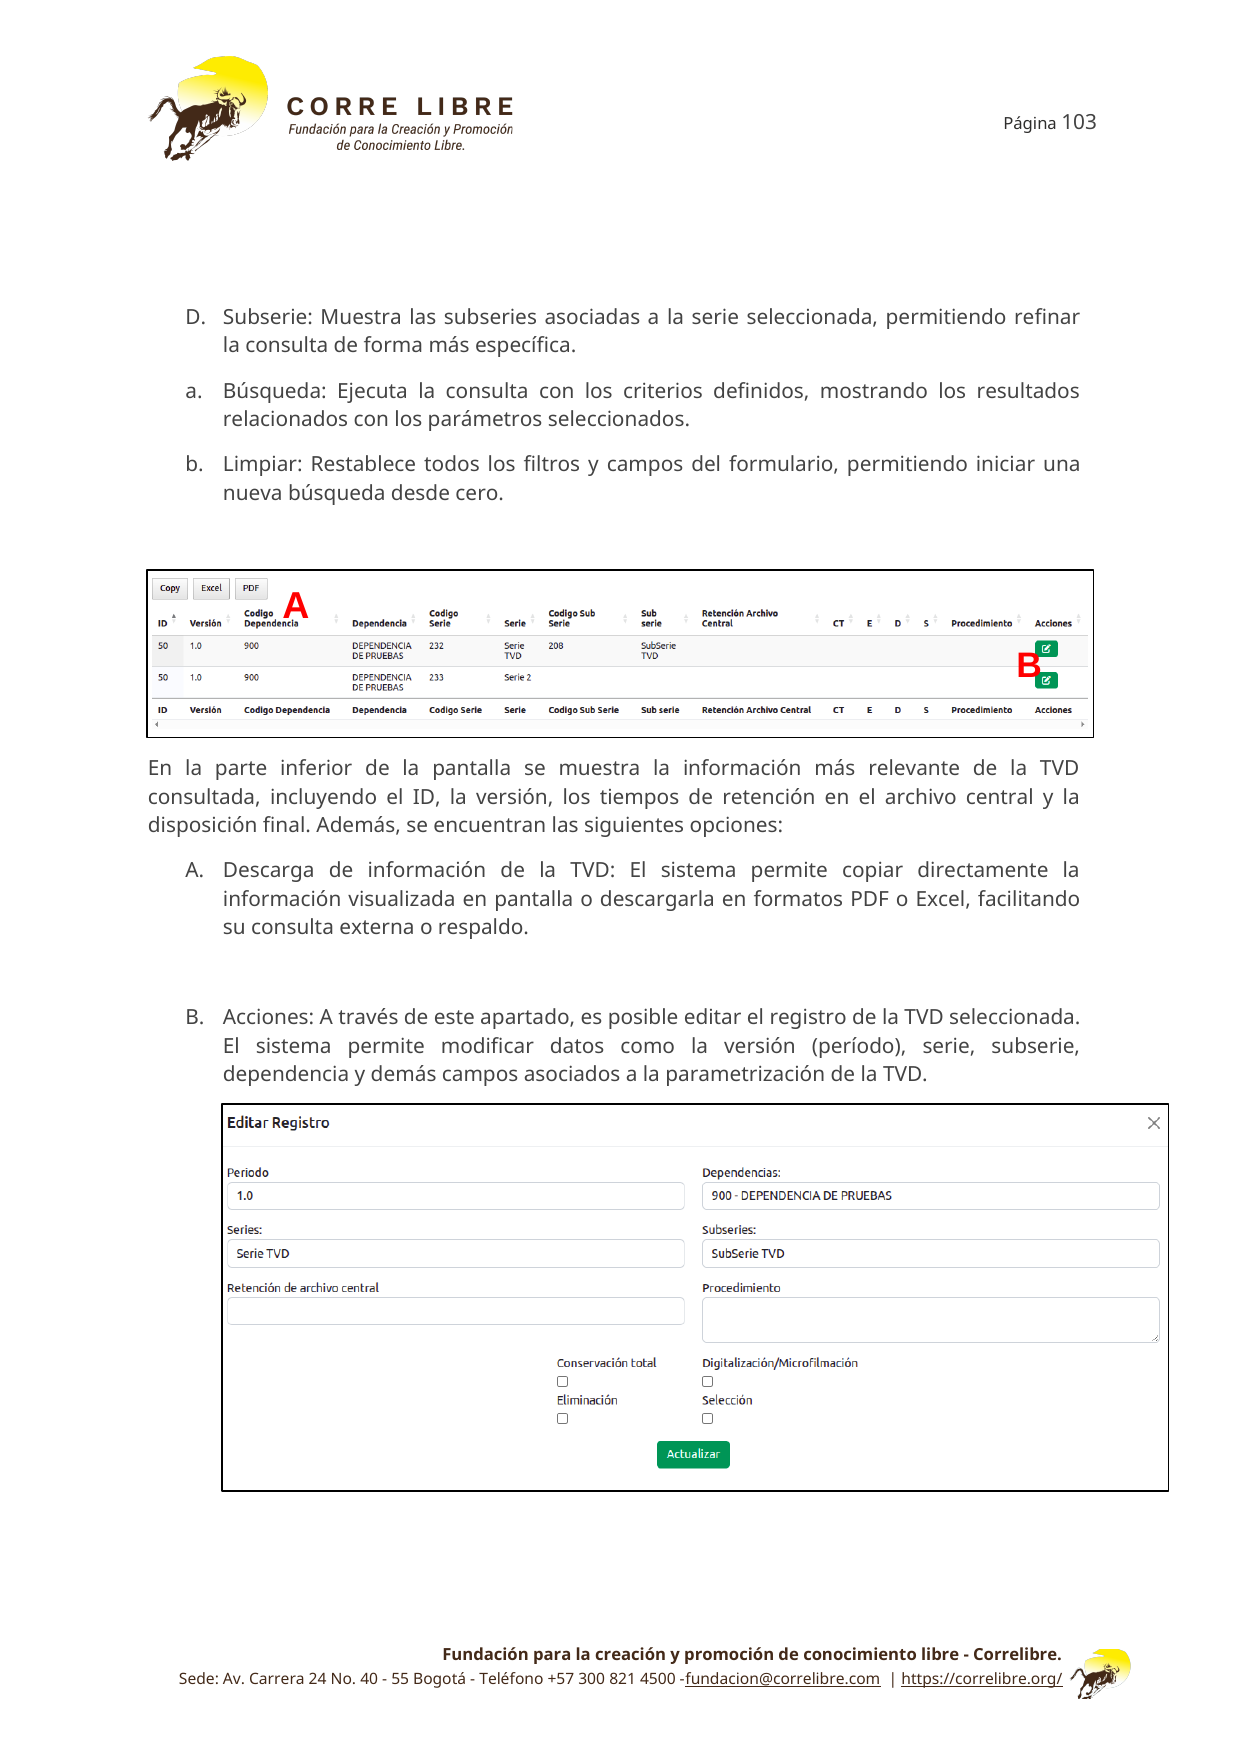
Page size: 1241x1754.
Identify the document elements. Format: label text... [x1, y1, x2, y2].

text En la parte inferior de la pantalla se muestra la información más relevante de la TVD consultada, incluyendo el ID, la versión, los tiempos de retención en el archivo central y la disposición final. Además, se encuentran las siguientes opciones: [148, 753, 1081, 839]
list Subserie: Muestra las subseries asociadas a la serie seleccionada, permitiendo refinar la consulta de forma más específica. [185, 302, 1081, 359]
picture [148, 571, 1093, 737]
list Búsqueda: Ejecuta la consulta con los criterios definidos, mostrando los resultados relacionados con los parámetros seleccionados. [185, 376, 1081, 433]
picture [147, 56, 513, 161]
list Descarga de información de la TVD: El sistema permite copiar directamente la información visualizada en pantalla o descargarla en formatos PDF o Excel, facilitando su consulta externa o respaldo. [185, 855, 1081, 941]
list Acciones: A través de este apartado, es posible editar el registro de la TVD seleccionada. El sistema permite modificar datos como la versión (período), serie, subserie, dependencia y demás campos asociados a la parametrización de la TVD. [185, 1002, 1081, 1088]
picture [1069, 1649, 1134, 1699]
list Limpiar: Restablece todos los filtros y campos del formulario, permitiendo iniciar una nueva búsqueda desde cero. [185, 449, 1081, 506]
picture [223, 1105, 1168, 1490]
